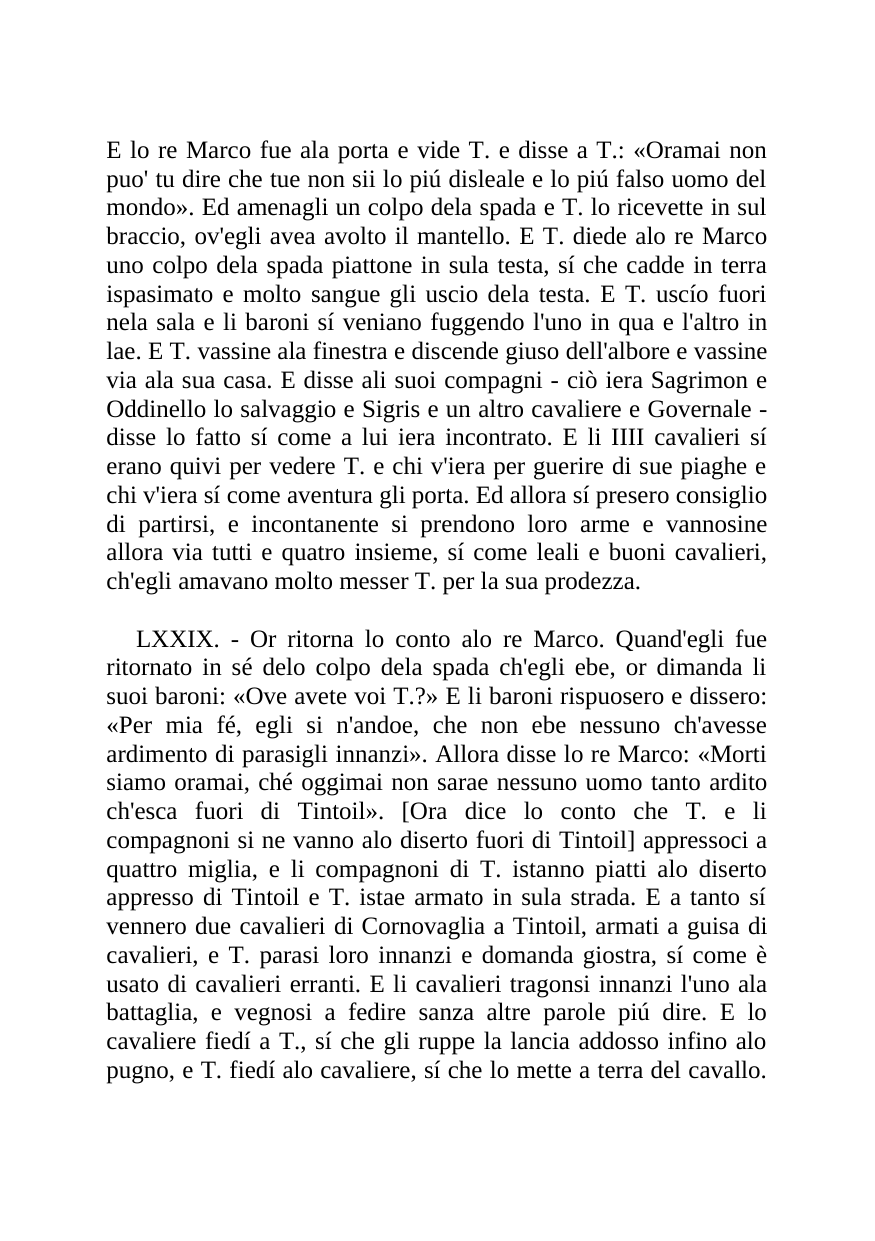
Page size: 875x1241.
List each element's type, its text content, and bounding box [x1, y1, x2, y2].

text E lo re Marco fue ala porta e vide T. e disse a T.: «Oramai non puo' tu dire che tue non sii lo piú disleale e lo piú falso uomo del mondo». Ed amenagli un colpo dela spada e T. lo ricevette in sul braccio, ov'egli avea avolto il mantello. E T. diede alo re Marco uno colpo dela spada piattone in sula testa, sí che cadde in terra ispasimato e molto sangue gli uscio dela testa. E T. uscío fuori nela sala e li baroni sí veniano fuggendo l'uno in qua e l'altro in lae. E T. vassine ala finestra e discende giuso dell'albore e vassine via ala sua casa. E disse ali suoi compagni - ciò iera Sagrimon e Oddinello lo salvaggio e Sigris e un altro cavaliere e Governale - disse lo fatto sí come a lui iera incontrato. E li IIII cavalieri sí erano quivi per vedere T. e chi v'iera per guerire di sue piaghe e chi v'iera sí come aventura gli porta. Ed allora sí presero consiglio di partirsi, e incontanente si prendono loro arme e vannosine allora via tutti e quatro insieme, sí come leali e buoni cavalieri, ch'egli amavano molto messer T. per la sua prodezza. [106, 135, 768, 595]
text LXXIX. - Or ritorna lo conto alo re Marco. Quand'egli fue ritornato in sé delo colpo dela spada ch'egli ebe, or dimanda li suoi baroni: «Ove avete voi T.?» E li baroni rispuosero e dissero: «Per mia fé, egli si n'andoe, che non ebe nessuno ch'avesse ardimento di parasigli innanzi». Allora disse lo re Marco: «Morti siamo oramai, ché oggimai non sarae nessuno uomo tanto ardito ch'esca fuori di Tintoil». [Ora dice lo conto che T. e li compagnoni si ne vanno alo diserto fuori di Tintoil] appressoci a quattro miglia, e li compagnoni di T. istanno piatti alo diserto appresso di Tintoil e T. istae armato in sula strada. E a tanto sí vennero due cavalieri di Cornovaglia a Tintoil, armati a guisa di cavalieri, e T. parasi loro innanzi e domanda giostra, sí come è usato di cavalieri erranti. E li cavalieri tragonsi innanzi l'uno ala battaglia, e vegnosi a fedire sanza altre parole piú dire. E lo cavaliere fiedí a T., sí che gli ruppe la lancia addosso infino alo pugno, e T. fiedí alo cavaliere, sí che lo mette a terra del cavallo. [106, 624, 768, 1084]
